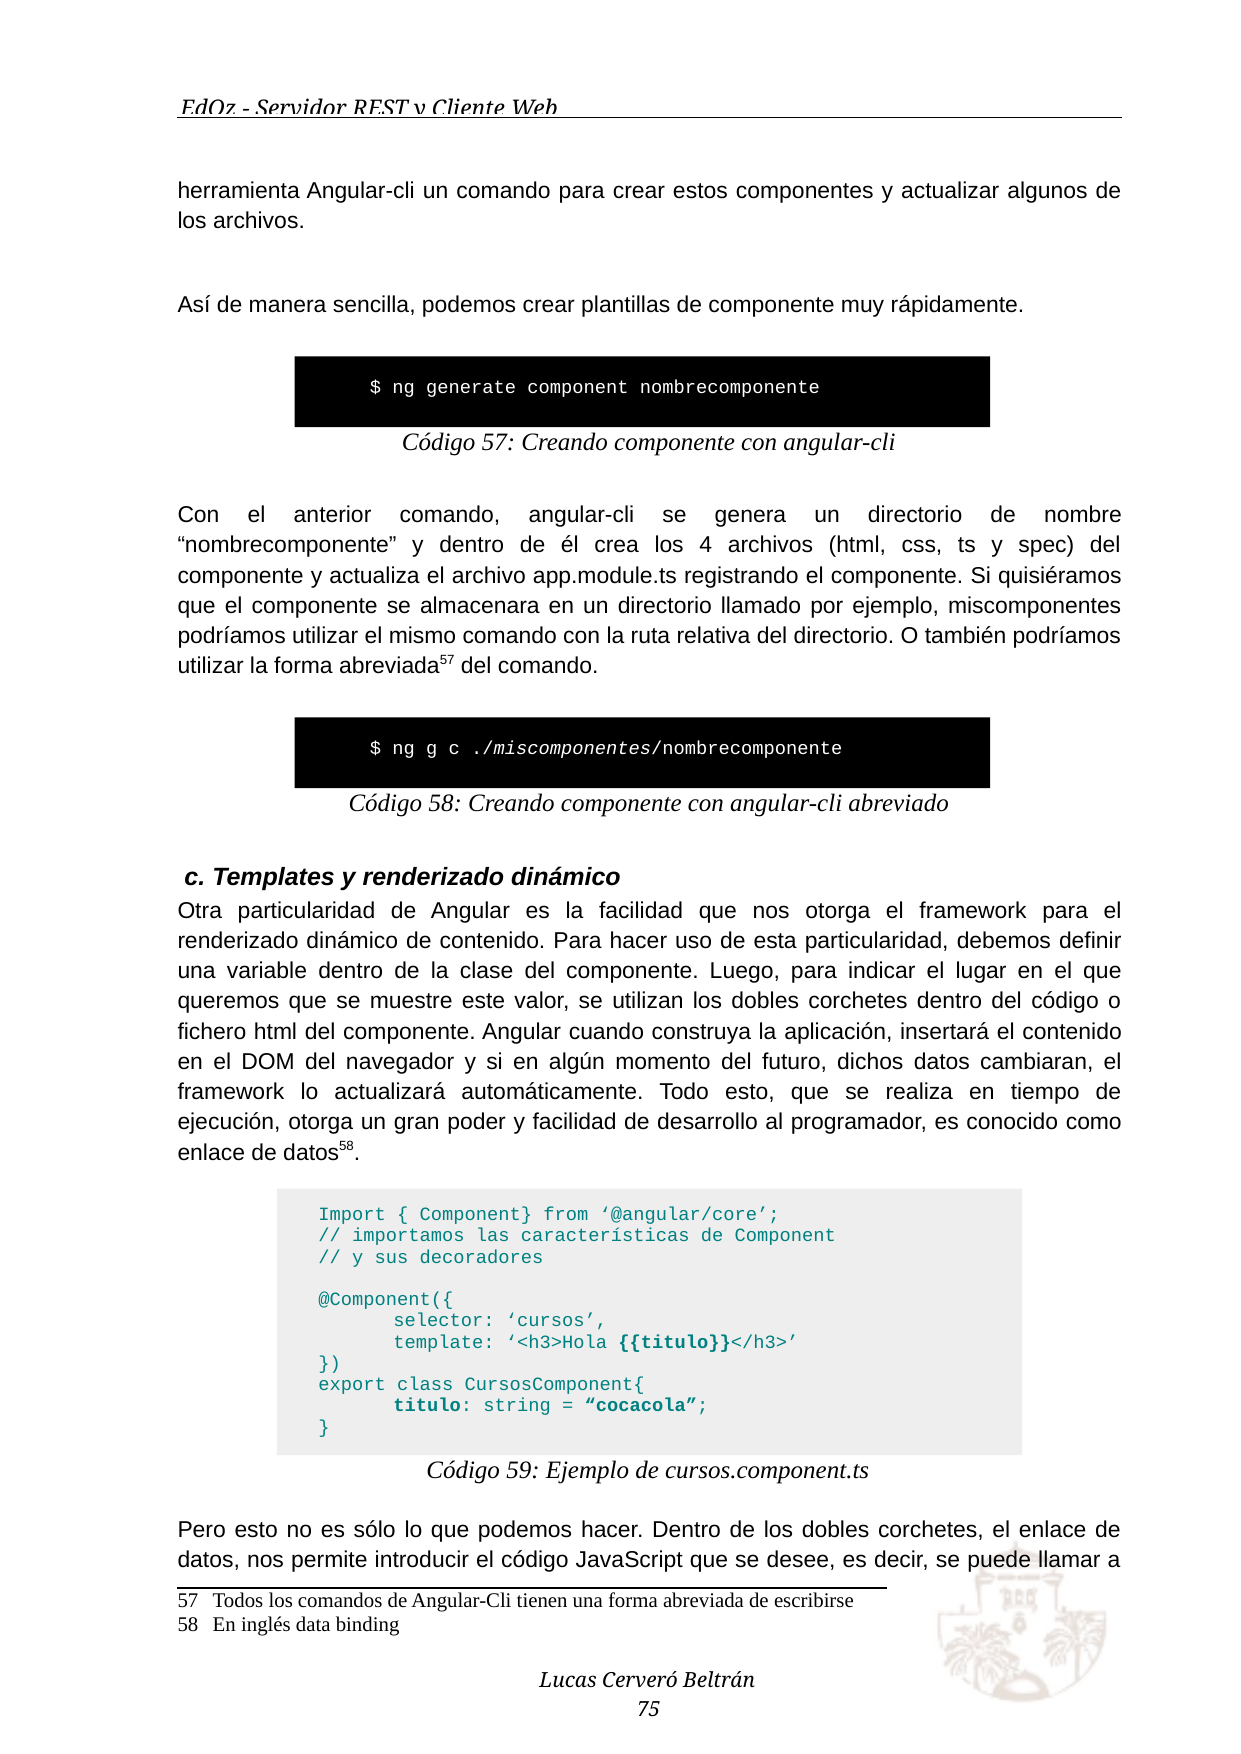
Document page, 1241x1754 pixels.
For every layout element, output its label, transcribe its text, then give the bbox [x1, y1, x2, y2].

text Todos los comandos de Angular-Cli tienen una forma abreviada de escribirse [177, 1588, 1122, 1612]
text En inglés data binding [177, 1612, 1122, 1636]
text Código 59: Ejemplo de cursos.component.ts [267, 1195, 1031, 1484]
text Con el anterior comando, angular-cli se genera un directorio de nombre “nombrecomponente” y dentro de él crea los 4 archivos (html, css, ts y spec) del componente y actualiza el archivo app.module.ts registrando el componente. Si quisiéramos que el componente se almacenara en un directorio llamado por ejemplo, miscomponentes podríamos utilizar el mismo comando con la ruta relativa del directorio. O también podríamos utilizar la forma abreviada del comando. [177, 501, 1122, 678]
text Pero esto no es sólo lo que podemos hacer. Dentro de los dobles corchetes, el enlace de datos, nos permite introducir el código JavaScript que se desee, es decir, se puede llamar a [177, 1516, 1122, 1573]
list Templates y renderizado dinámico [177, 862, 1122, 891]
text Así de manera sencilla, podemos crear plantillas de componente muy rápidamente. [177, 291, 1122, 318]
text herramienta Angular-cli un comando para crear estos componentes y actualizar algunos de los archivos. [177, 177, 1122, 234]
text Otra particularidad de Angular es la facilidad que nos otorga el framework para el renderizado dinámico de contenido. Para hacer uso de esta particularidad, debemos definir una variable dentro de la clase del componente. Luego, para indicar el lugar en el que queremos que se muestre este valor, se utilizan los dobles corchetes dentro del código o fichero html del componente. Angular cuando construya la aplicación, insertará el contenido en el DOM del navegador y si en algún momento del futuro, dichos datos cambiaran, el framework lo actualizará automáticamente. Todo esto, que se realiza en tiempo de ejecución, otorga un gran poder y facilidad de desarrollo al programador, es conocido como enlace de datos. [177, 897, 1122, 1165]
text Código 58: Creando componente con angular-cli abreviado [295, 716, 1004, 817]
text Código 57: Creando componente con angular-cli [295, 356, 1004, 456]
